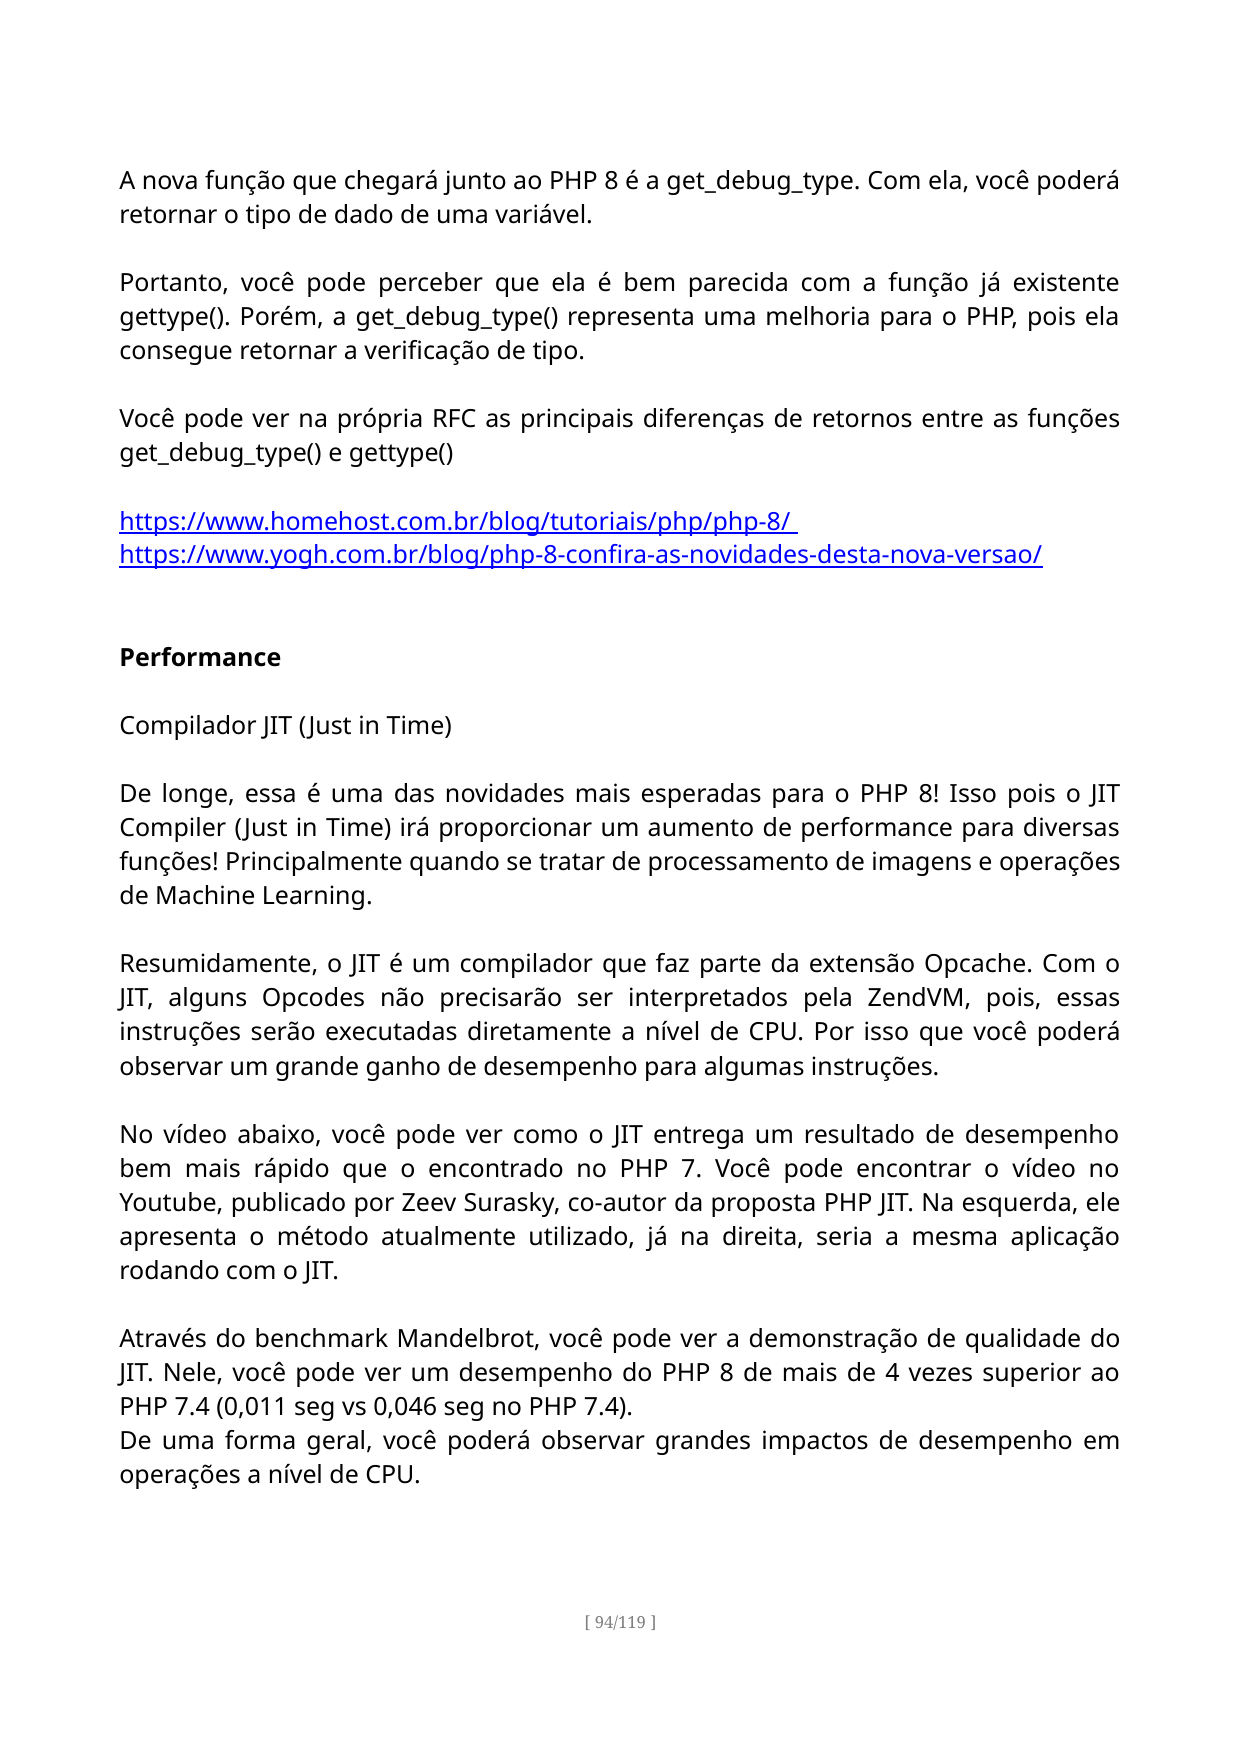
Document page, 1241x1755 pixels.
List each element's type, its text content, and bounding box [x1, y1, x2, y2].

text Resumidamente, o JIT é um compilador que faz parte da extensão Opcache. Com o JIT, alguns Opcodes não precisarão ser interpretados pela ZendVM, pois, essas instruções serão executadas diretamente a nível de CPU. Por isso que você poderá observar um grande ganho de desempenho para algumas instruções. [113, 946, 1128, 1082]
text De uma forma geral, você poderá observar grandes impactos de desempenho em operações a nível de CPU. [113, 1423, 1128, 1491]
text A nova função que chegará junto ao PHP 8 é a get_debug_type. Com ela, você poderá retornar o tipo de dado de uma variável. [113, 156, 1128, 231]
text Portanto, você pode perceber que ela é bem parecida com a função já existente gettype(). Porém, a get_debug_type() representa uma melhoria para o PHP, pois ela consegue retornar a verificação de tipo. [113, 265, 1128, 367]
text De longe, essa é uma das novidades mais esperadas para o PHP 8! Isso pois o JIT Compiler (Just in Time) irá proporcionar um aumento de performance para diversas funções! Principalmente quando se tratar de processamento de imagens e operações de Machine Learning. [113, 776, 1128, 912]
text https://www.homehost.com.br/blog/tutoriais/php/php-8/ [113, 503, 1128, 537]
text Compilador JIT (Just in Time) [113, 707, 1128, 742]
text Através do benchmark Mandelbrot, você pode ver a demonstração de qualidade do JIT. Nele, você pode ver um desempenho do PHP 8 de mais de 4 vezes superior ao PHP 7.4 (0,011 seg vs 0,046 seg no PHP 7.4). [113, 1321, 1128, 1423]
text Performance [113, 639, 1128, 673]
text https://www.yogh.com.br/blog/php-8-confira-as-novidades-desta-nova-versao/ [113, 537, 1128, 571]
text Você pode ver na própria RFC as principais diferenças de retornos entre as funções get_debug_type() e gettype() [113, 401, 1128, 469]
text No vídeo abaixo, você pode ver como o JIT entrega um resultado de desempenho bem mais rápido que o encontrado no PHP 7. Você pode encontrar o vídeo no Youtube, publicado por Zeev Surasky, co-autor da proposta PHP JIT. Na esquerda, ele apresenta o método atualmente utilizado, já na direita, seria a mesma aplicação rodando com o JIT. [113, 1116, 1128, 1287]
